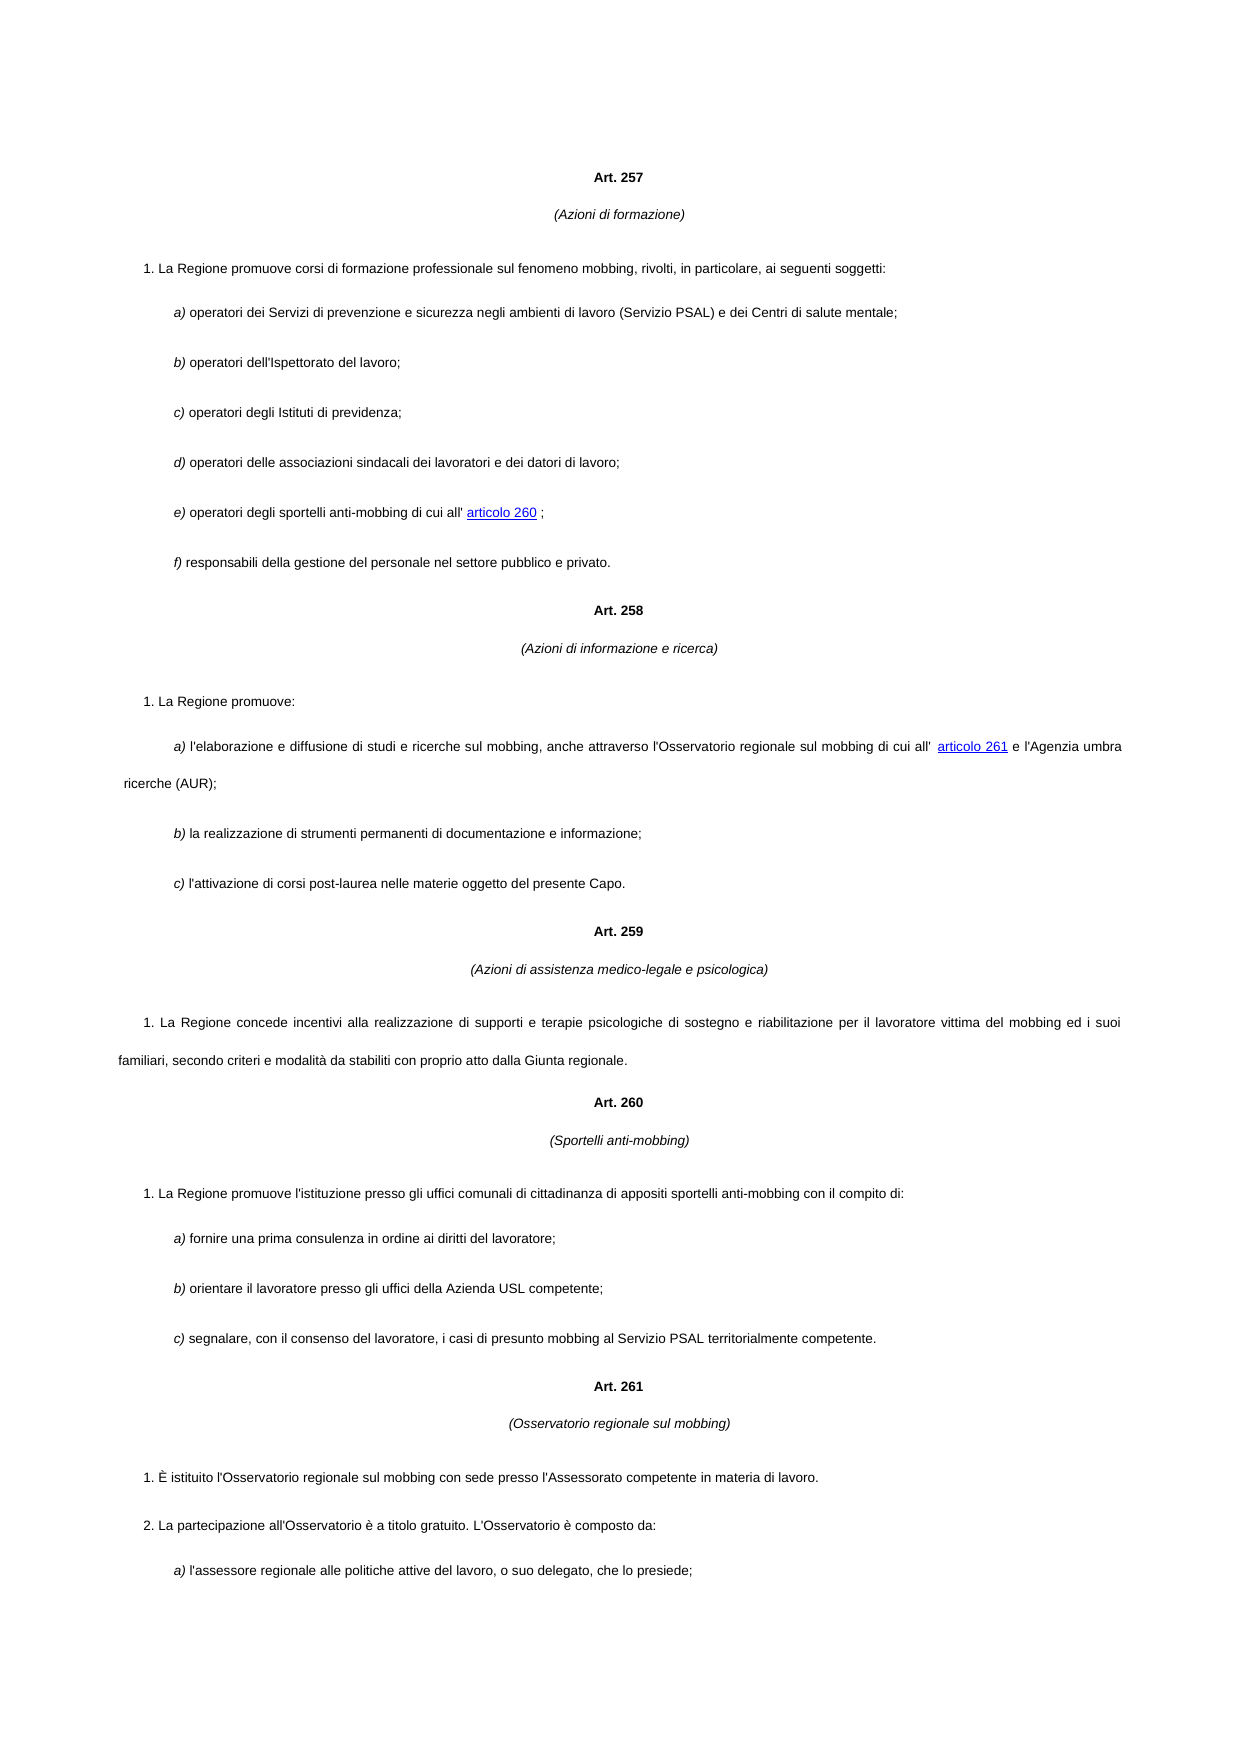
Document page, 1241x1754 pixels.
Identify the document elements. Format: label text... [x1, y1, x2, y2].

table_header Art. 257 (Azioni di formazione) 1. La Regione promuove corsi di formazione professionale sul fenomeno mobbing, rivolti, in particolare, ai seguenti soggetti: a) operatori dei Servizi di prevenzione e sicurezza negli ambienti di lavoro (Servizio PSAL) e dei Centri di salute mentale; b) operatori dell'Ispettorato del lavoro; c) operatori degli Istituti di previdenza; d) operatori delle associazioni sindacali dei lavoratori e dei datori di lavoro; e) operatori degli sportelli anti-mobbing di cui all' articolo 260 ; f) responsabili della gestione del personale nel settore pubblico e privato. Art. 258 (Azioni di informazione e ricerca) 1. La Regione promuove: a) l'elaborazione e diffusione di studi e ricerche sul mobbing, anche attraverso l'Osservatorio regionale sul mobbing di cui all' articolo 261 e l'Agenzia umbra ricerche (AUR); b) la realizzazione di strumenti permanenti di documentazione e informazione; c) l'attivazione di corsi post-laurea nelle materie oggetto del presente Capo. Art. 259 (Azioni di assistenza medico-legale e psicologica) 1. La Regione concede incentivi alla realizzazione di supporti e terapie psicologiche di sostegno e riabilitazione per il lavoratore vittima del mobbing ed i suoi familiari, secondo criteri e modalità da stabiliti con proprio atto dalla Giunta regionale. Art. 260 (Sportelli anti-mobbing) 1. La Regione promuove l'istituzione presso gli uffici comunali di cittadinanza di appositi sportelli anti-mobbing con il compito di: a) fornire una prima consulenza in ordine ai diritti del lavoratore; b) orientare il lavoratore presso gli uffici della Azienda USL competente; c) segnalare, con il consenso del lavoratore, i casi di presunto mobbing al Servizio PSAL territorialmente competente. Art. 261 (Osservatorio regionale sul mobbing) 1. È istituito l'Osservatorio regionale sul mobbing con sede presso l'Assessorato competente in materia di lavoro. 2. La partecipazione all'Osservatorio è a titolo gratuito. L'Osservatorio è composto da: a) l'assessore regionale alle politiche attive del lavoro, o suo delegato, che lo presiede; [118, 148, 1122, 1588]
